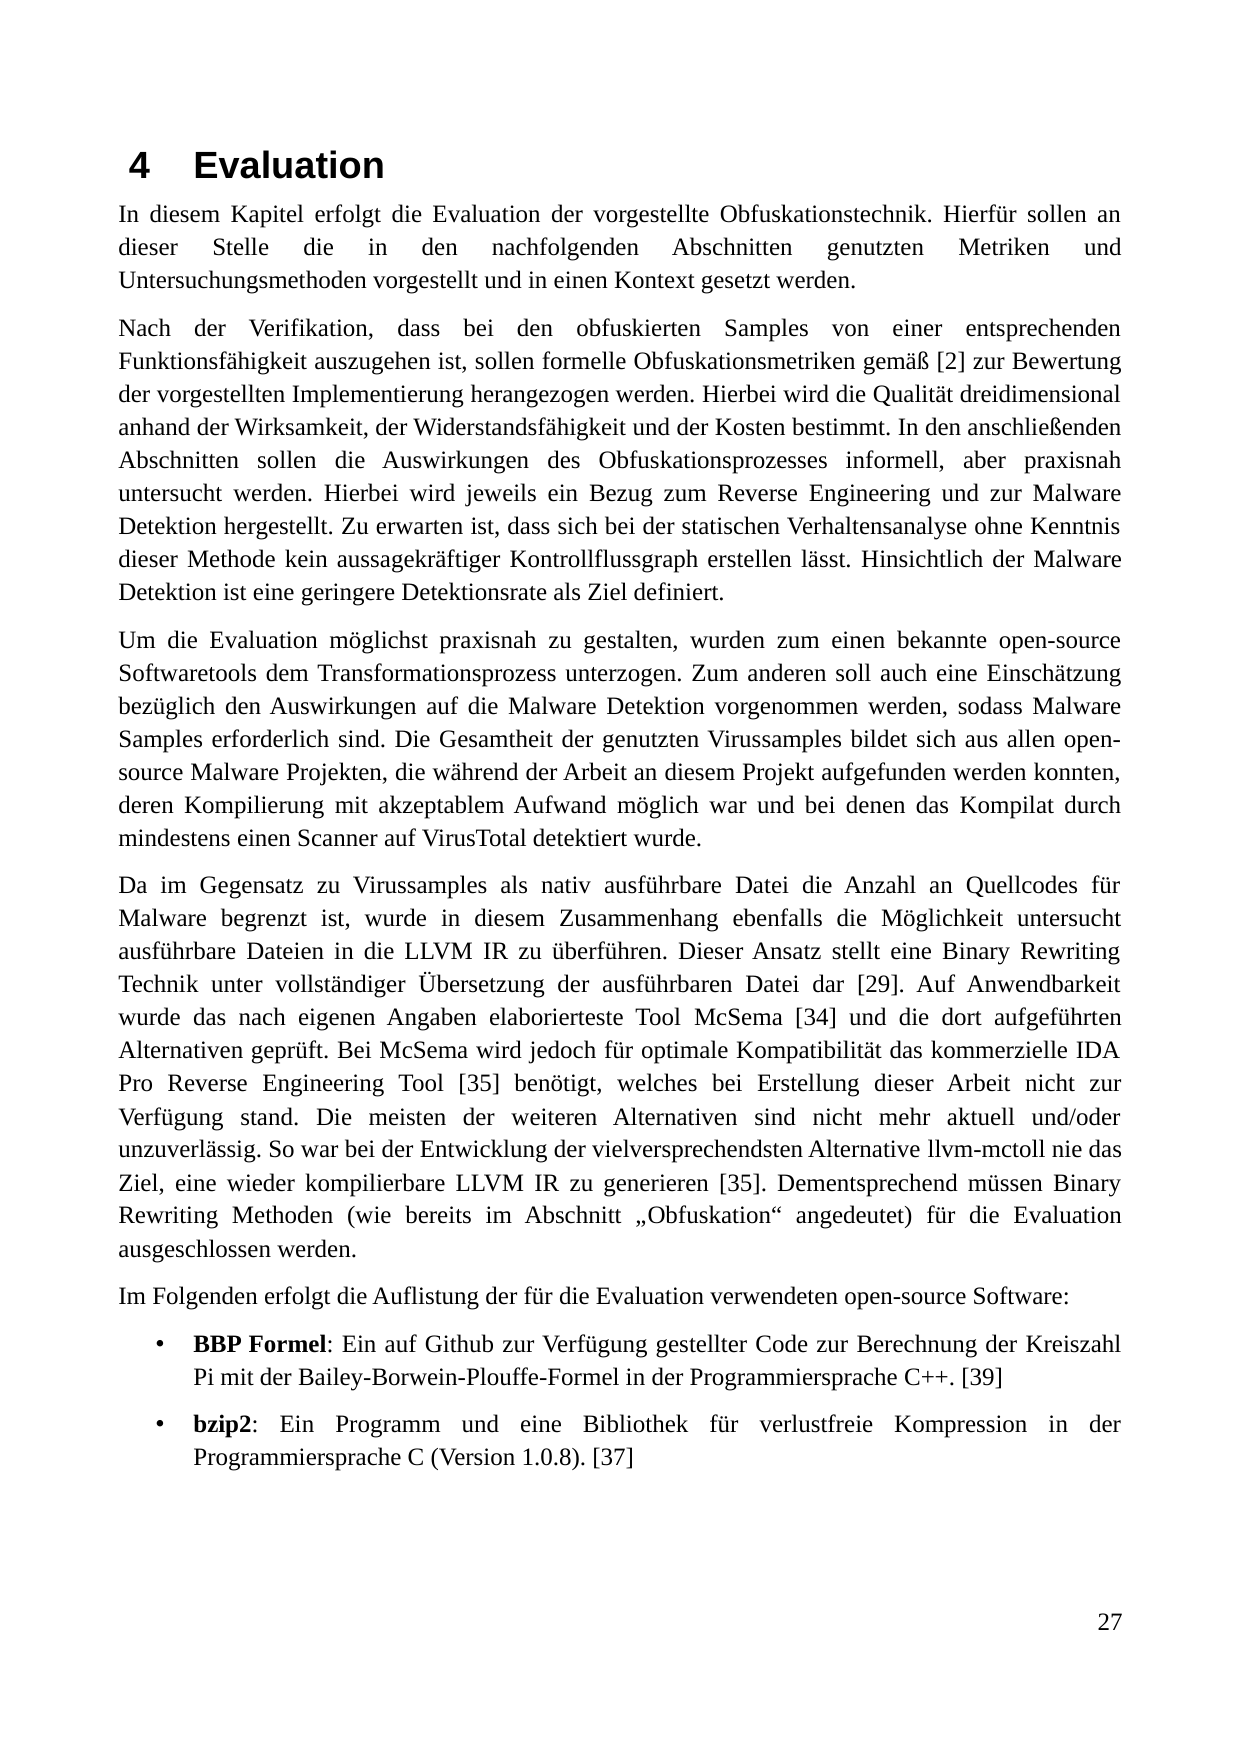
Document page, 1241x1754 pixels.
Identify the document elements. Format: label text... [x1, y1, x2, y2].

text Da im Gegensatz zu Virussamples als nativ ausführbare Datei die Anzahl an Quellcodes für Malware begrenzt ist, wurde in diesem Zusammenhang ebenfalls die Möglichkeit untersucht ausführbare Dateien in die LLVM IR zu überführen. Dieser Ansatz stellt eine Binary Rewriting Technik unter vollständiger Übersetzung der ausführbaren Datei dar [29]. Auf Anwendbarkeit wurde das nach eigenen Angaben elaborierteste Tool McSema [34] und die dort aufgeführten Alternativen geprüft. Bei McSema wird jedoch für optimale Kompatibilität das kommerzielle IDA Pro Reverse Engineering Tool [35] benötigt, welches bei Erstellung dieser Arbeit nicht zur Verfügung stand. Die meisten der weiteren Alternativen sind nicht mehr aktuell und/oder unzuverlässig. So war bei der Entwicklung der vielversprechendsten Alternative llvm-mctoll nie das Ziel, eine wieder kompilierbare LLVM IR zu generieren [35]. Dementsprechend müssen Binary Rewriting Methoden (wie bereits im Abschnitt „Obfuskation“ angedeutet) für die Evaluation ausgeschlossen werden. [118, 870, 1122, 1262]
list bzip2: Ein Programm und eine Bibliothek für verlustfreie Kompression in der Programmiersprache C (Version 1.0.8). [37] [156, 1409, 1122, 1471]
subtitle Evaluation [118, 143, 1122, 187]
text Im Folgenden erfolgt die Auflistung der für die Evaluation verwendeten open-source Software: [118, 1281, 1122, 1310]
text Um die Evaluation möglichst praxisnah zu gestalten, wurden zum einen bekannte open-source Softwaretools dem Transformationsprozess unterzogen. Zum anderen soll auch eine Einschätzung bezüglich den Auswirkungen auf die Malware Detektion vorgenommen werden, sodass Malware Samples erforderlich sind. Die Gesamtheit der genutzten Virussamples bildet sich aus allen open-source Malware Projekten, die während der Arbeit an diesem Projekt aufgefunden werden konnten, deren Kompilierung mit akzeptablem Aufwand möglich war und bei denen das Kompilat durch mindestens einen Scanner auf VirusTotal detektiert wurde. [118, 625, 1122, 852]
list BBP Formel: Ein auf Github zur Verfügung gestellter Code zur Berechnung der Kreiszahl Pi mit der Bailey-Borwein-Plouffe-Formel in der Programmiersprache C++. [39] [156, 1329, 1122, 1391]
text Nach der Verifikation, dass bei den obfuskierten Samples von einer entsprechenden Funktionsfähigkeit auszugehen ist, sollen formelle Obfuskationsmetriken gemäß [2] zur Bewertung der vorgestellten Implementierung herangezogen werden. Hierbei wird die Qualität dreidimensional anhand der Wirksamkeit, der Widerstandsfähigkeit und der Kosten bestimmt. In den anschließenden Abschnitten sollen die Auswirkungen des Obfuskationsprozesses informell, aber praxisnah untersucht werden. Hierbei wird jeweils ein Bezug zum Reverse Engineering und zur Malware Detektion hergestellt. Zu erwarten ist, dass sich bei der statischen Verhaltensanalyse ohne Kenntnis dieser Methode kein aussagekräftiger Kontrollflussgraph erstellen lässt. Hinsichtlich der Malware Detektion ist eine geringere Detektionsrate als Ziel definiert. [118, 313, 1122, 606]
text In diesem Kapitel erfolgt die Evaluation der vorgestellte Obfuskationstechnik. Hierfür sollen an dieser Stelle die in den nachfolgenden Abschnitten genutzten Metriken und Untersuchungsmethoden vorgestellt und in einen Kontext gesetzt werden. [118, 199, 1122, 294]
